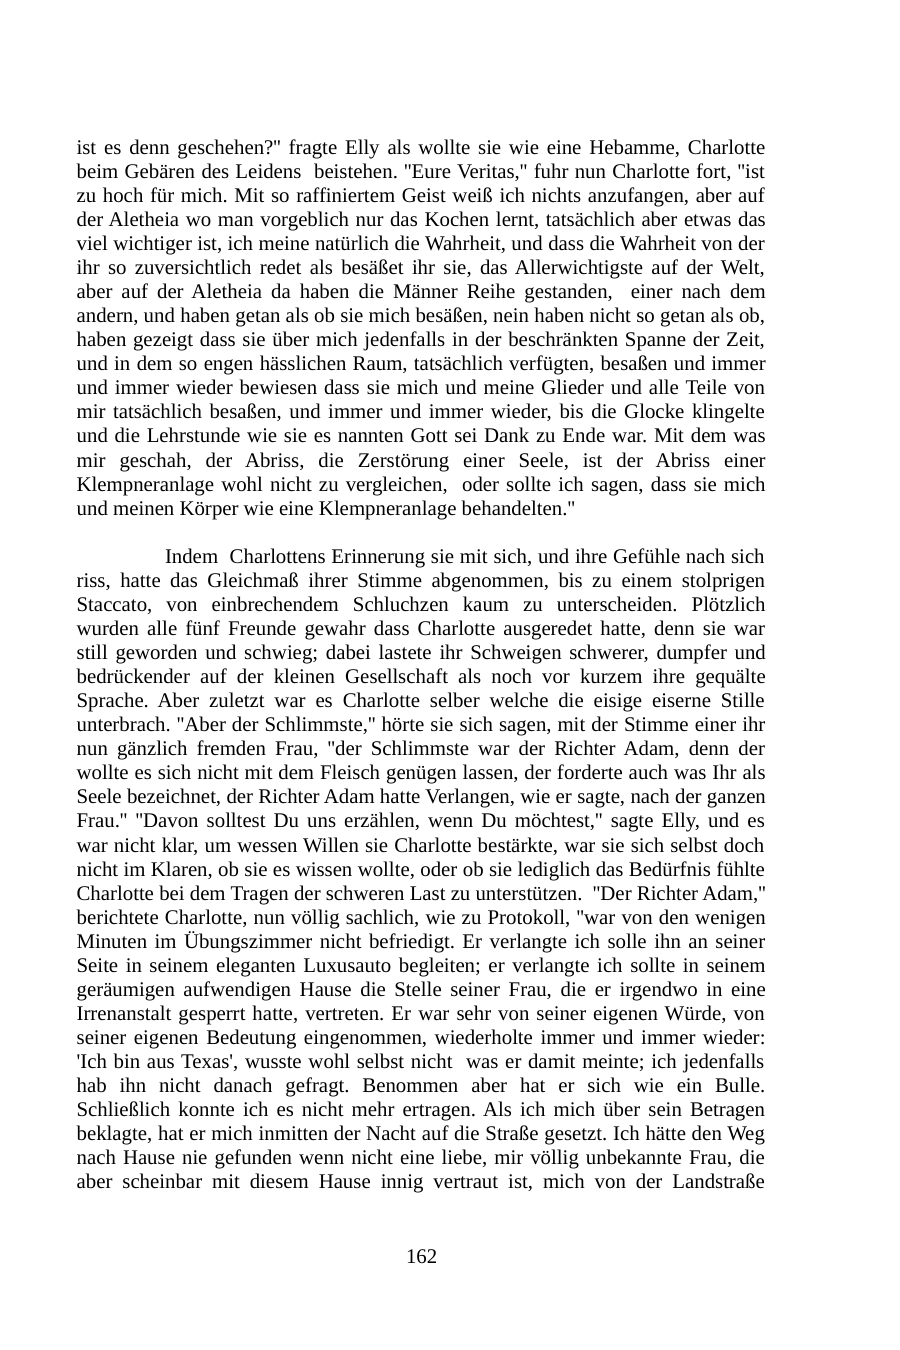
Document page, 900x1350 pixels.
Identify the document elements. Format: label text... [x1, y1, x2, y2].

text Indem Charlottens Erinnerung sie mit sich, und ihre Gefühle nach sich riss, hatte das Gleichmaß ihrer Stimme abgenommen, bis zu einem stolprigen Staccato, von einbrechendem Schluchzen kaum zu unterscheiden. Plötzlich wurden alle fünf Freunde gewahr dass Charlotte ausgeredet hatte, denn sie war still geworden und schwieg; dabei lastete ihr Schweigen schwerer, dumpfer und bedrückender auf der kleinen Gesellschaft als noch vor kurzem ihre gequälte Sprache. Aber zuletzt war es Charlotte selber welche die eisige eiserne Stille unterbrach. ''Aber der Schlimmste,'' hörte sie sich sagen, mit der Stimme einer ihr nun gänzlich fremden Frau, ''der Schlimmste war der Richter Adam, denn der wollte es sich nicht mit dem Fleisch genügen lassen, der forderte auch was Ihr als Seele bezeichnet, der Richter Adam hatte Verlangen, wie er sagte, nach der ganzen Frau.'' ''Davon solltest Du uns erzählen, wenn Du möchtest,'' sagte Elly, und es war nicht klar, um wessen Willen sie Charlotte bestärkte, war sie sich selbst doch nicht im Klaren, ob sie es wissen wollte, oder ob sie lediglich das Bedürfnis fühlte Charlotte bei dem Tragen der schweren Last zu unterstützen. ''Der Richter Adam,'' berichtete Charlotte, nun völlig sachlich, wie zu Protokoll, ''war von den wenigen Minuten im Übungszimmer nicht befriedigt. Er verlangte ich solle ihn an seiner Seite in seinem eleganten Luxusauto begleiten; er verlangte ich sollte in seinem geräumigen aufwendigen Hause die Stelle seiner Frau, die er irgendwo in eine Irrenanstalt gesperrt hatte, vertreten. Er war sehr von seiner eigenen Würde, von seiner eigenen Bedeutung eingenommen, wiederholte immer und immer wieder: 'Ich bin aus Texas', wusste wohl selbst nicht was er damit meinte; ich jedenfalls hab ihn nicht danach gefragt. Benommen aber hat er sich wie ein Bulle. Schließlich konnte ich es nicht mehr ertragen. Als ich mich über sein Betragen beklagte, hat er mich inmitten der Nacht auf die Straße gesetzt. Ich hätte den Weg nach Hause nie gefunden wenn nicht eine liebe, mir völlig unbekannte Frau, die aber scheinbar mit diesem Hause innig vertraut ist, mich von der Landstraße [76, 544, 766, 1193]
text ist es denn geschehen?'' fragte Elly als wollte sie wie eine Hebamme, Charlotte beim Gebären des Leidens beistehen. ''Eure Veritas,'' fuhr nun Charlotte fort, ''ist zu hoch für mich. Mit so raffiniertem Geist weiß ich nichts anzufangen, aber auf der Aletheia wo man vorgeblich nur das Kochen lernt, tatsächlich aber etwas das viel wichtiger ist, ich meine natürlich die Wahrheit, und dass die Wahrheit von der ihr so zuversichtlich redet als besäßet ihr sie, das Allerwichtigste auf der Welt, aber auf der Aletheia da haben die Männer Reihe gestanden, einer nach dem andern, und haben getan als ob sie mich besäßen, nein haben nicht so getan als ob, haben gezeigt dass sie über mich jedenfalls in der beschränkten Spanne der Zeit, und in dem so engen hässlichen Raum, tatsächlich verfügten, besaßen und immer und immer wieder bewiesen dass sie mich und meine Glieder und alle Teile von mir tatsächlich besaßen, und immer und immer wieder, bis die Glocke klingelte und die Lehrstunde wie sie es nannten Gott sei Dank zu Ende war. Mit dem was mir geschah, der Abriss, die Zerstörung einer Seele, ist der Abriss einer Klempneranlage wohl nicht zu vergleichen, oder sollte ich sagen, dass sie mich und meinen Körper wie eine Klempneranlage behandelten.'' [76, 135, 766, 520]
